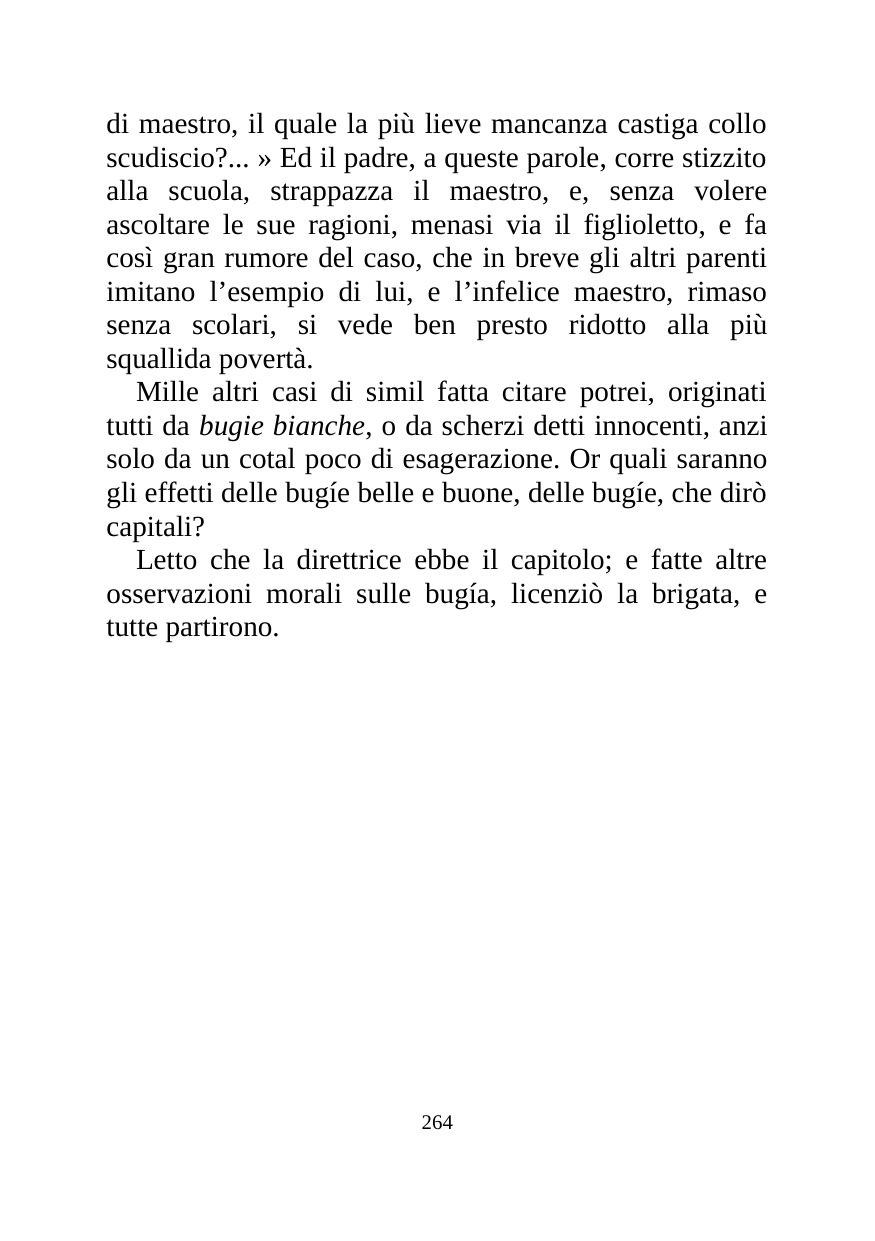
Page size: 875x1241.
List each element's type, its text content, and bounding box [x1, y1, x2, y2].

text Letto che la direttrice ebbe il capitolo; e fatte altre osservazioni morali sulle bugía, licenziò la brigata, e tutte partirono. [106, 542, 768, 643]
text di maestro, il quale la più lieve mancanza castiga collo scudiscio?... » Ed il padre, a queste parole, corre stizzito alla scuola, strappazza il maestro, e, senza volere ascoltare le sue ragioni, menasi via il figlioletto, e fa così gran rumore del caso, che in breve gli altri parenti imitano l’esempio di lui, e l’infelice maestro, rimaso senza scolari, si vede ben presto ridotto alla più squallida povertà. [106, 106, 768, 374]
text Mille altri casi di simil fatta citare potrei, originati tutti da bugie bianche, o da scherzi detti innocenti, anzi solo da un cotal poco di esagerazione. Or quali saranno gli effetti delle bugíe belle e buone, delle bugíe, che dirò capitali? [106, 374, 768, 542]
